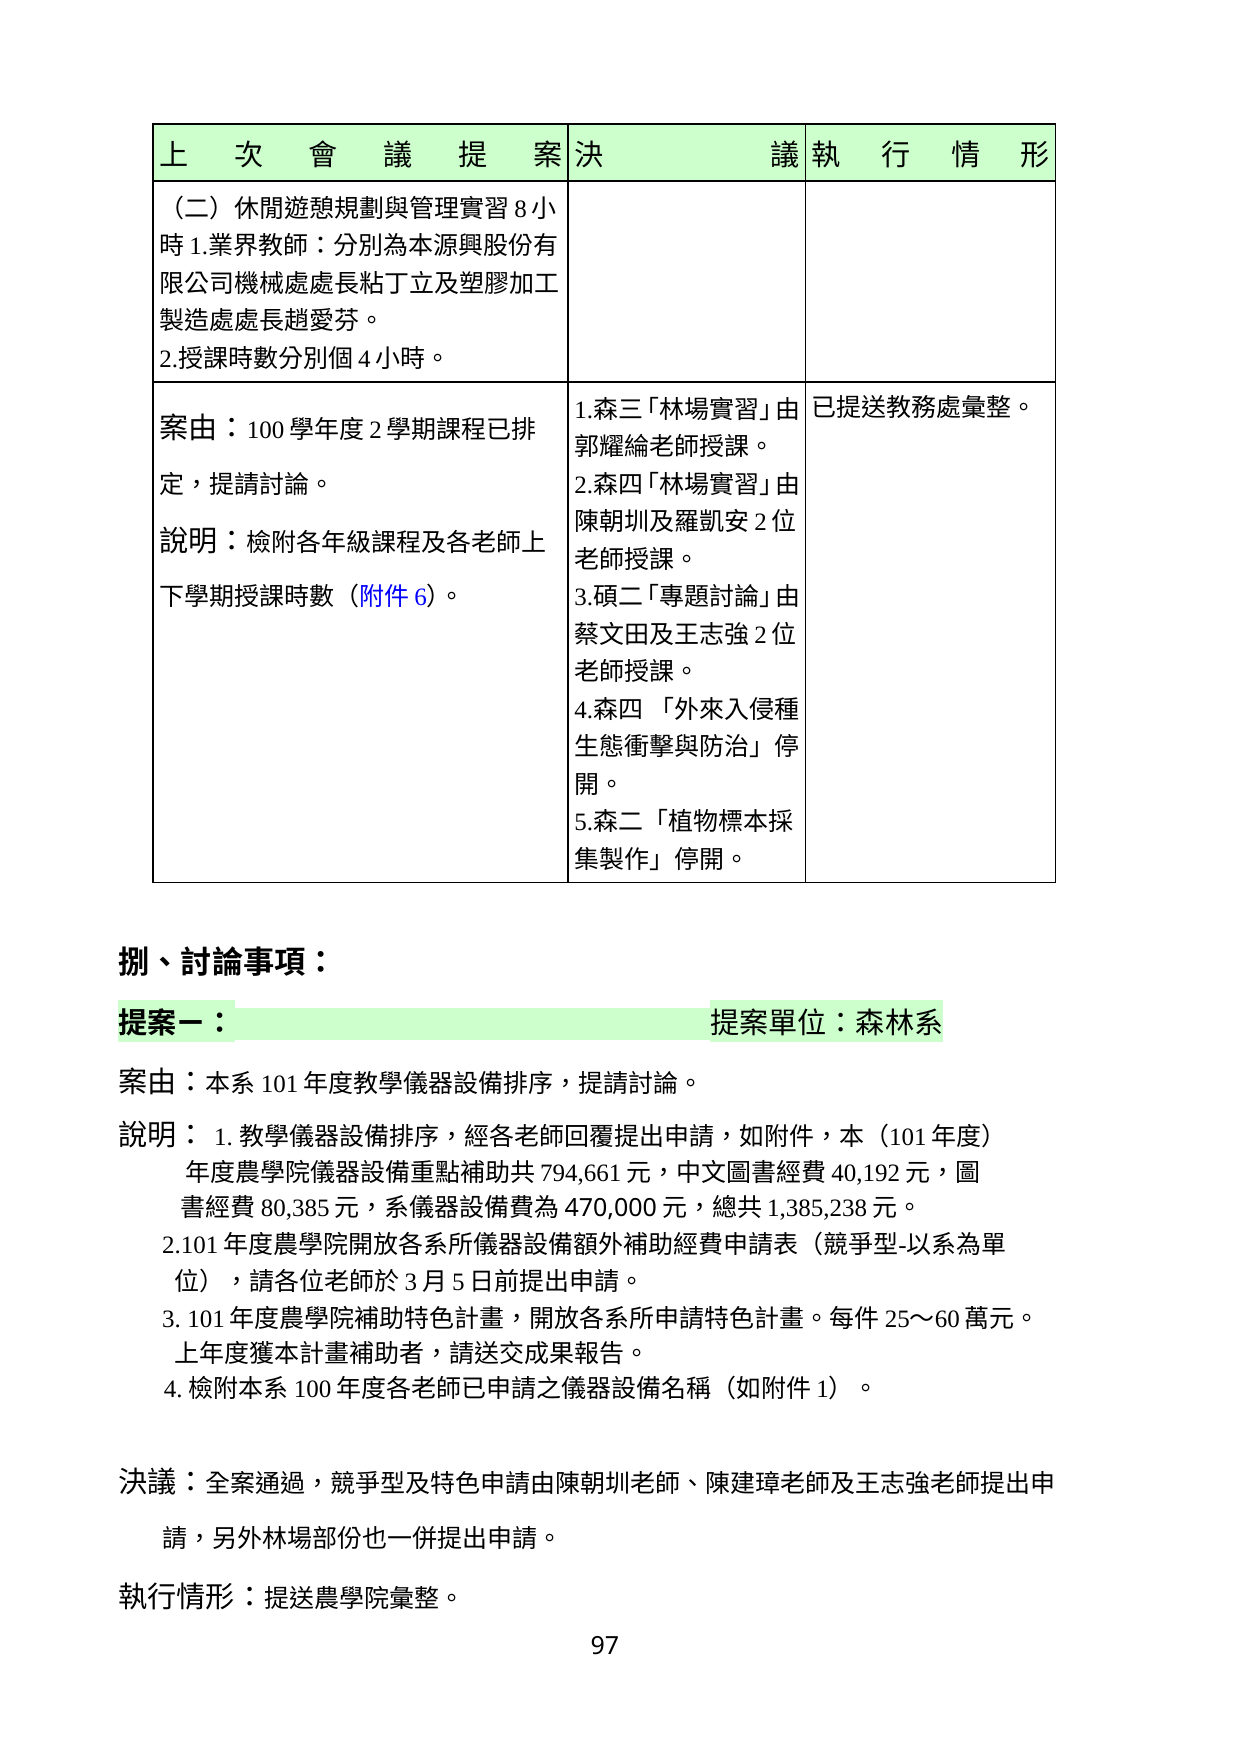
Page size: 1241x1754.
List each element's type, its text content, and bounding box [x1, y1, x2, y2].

text 3. 101年度農學院補助特色計畫，開放各系所申請特色計畫。每件25～60萬元。 [118, 1299, 1122, 1334]
text 年度農學院儀器設備重點補助共794,661元，中文圖書經費40,192元，圖 [118, 1153, 1122, 1188]
text 決議：全案通過，競爭型及特色申請由陳朝圳老師、陳建璋老師及王志強老師提出申 [118, 1442, 1122, 1517]
table_header 上次會議提案 [154, 125, 567, 180]
text 案由：本系101年度教學儀器設備排序，提請討論。 [118, 1042, 1122, 1117]
table_cell 案由：100學年度2學期課程已排定，提請討論。 說明：檢附各年級課程及各老師上下學期授課時數（附件6）。 [154, 383, 567, 882]
text 說明： 1. 教學儀器設備排序，經各老師回覆提出申請，如附件，本（101年度） [118, 1117, 1122, 1153]
table_cell （二）休閒遊憩規劃與管理實習8小時1.業界教師：分別為本源興股份有限公司機械處處長粘丁立及塑膠加工製造處處長趙愛芬。 2.授課時數分別個4小時。 [154, 182, 567, 381]
table_cell [569, 182, 805, 381]
text 上年度獲本計畫補助者，請送交成果報告。 [118, 1334, 1122, 1369]
table_cell 已提送教務處彙整。 [806, 383, 1055, 882]
text 提案ㄧ： 提案單位：森林系 [118, 1000, 1122, 1042]
table_header 執行情形 [806, 125, 1055, 180]
text 2.101年度農學院開放各系所儀器設備額外補助經費申請表（競爭型-以系為單 [118, 1224, 1122, 1261]
text 捌、討論事項： [118, 940, 1122, 981]
text 執行情形：提送農學院彙整。 [118, 1574, 1122, 1615]
table_cell [806, 182, 1055, 381]
table_header 決議 [569, 125, 805, 180]
table_cell 1.森三「林場實習」由郭耀綸老師授課。 2.森四「林場實習」由陳朝圳及羅凱安2位老師授課。 3.碩二「專題討論」由蔡文田及王志強2位老師授課。 4.森四 「外來入侵種生態衝擊與防治」停開。 5.森二「植物標本採集製作」停開。 [569, 383, 805, 882]
text 請，另外林場部份也一併提出申請。 [118, 1517, 1122, 1555]
text 4. 檢附本系100年度各老師已申請之儀器設備名稱（如附件1）。 [118, 1369, 1122, 1405]
text 位），請各位老師於3月5日前提出申請。 [118, 1261, 1122, 1299]
text 書經費80,385元，系儀器設備費為470,000元，總共1,385,238元。 [118, 1188, 1122, 1224]
